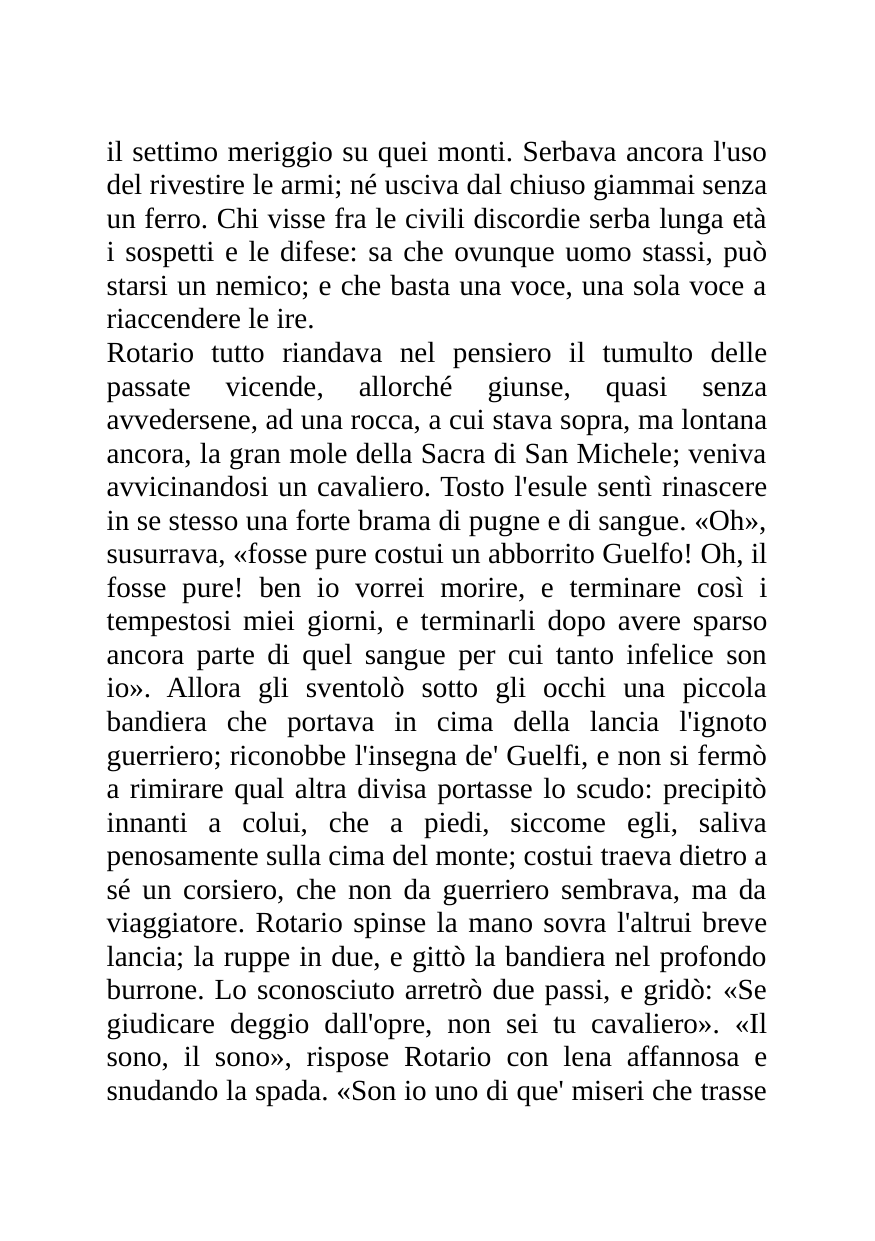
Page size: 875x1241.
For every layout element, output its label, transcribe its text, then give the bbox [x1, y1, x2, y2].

text il settimo meriggio su quei monti. Serbava ancora l'uso del rivestire le armi; né usciva dal chiuso giammai senza un ferro. Chi visse fra le civili discordie serba lunga età i sospetti e le difese: sa che ovunque uomo stassi, può starsi un nemico; e che basta una voce, una sola voce a riaccendere le ire. [106, 134, 768, 335]
text Rotario tutto riandava nel pensiero il tumulto delle passate vicende, allorché giunse, quasi senza avvedersene, ad una rocca, a cui stava sopra, ma lontana ancora, la gran mole della Sacra di San Michele; veniva avvicinandosi un cavaliero. Tosto l'esule sentì rinascere in se stesso una forte brama di pugne e di sangue. «Oh», susurrava, «fosse pure costui un abborrito Guelfo! Oh, il fosse pure! ben io vorrei morire, e terminare così i tempestosi miei giorni, e terminarli dopo avere sparso ancora parte di quel sangue per cui tanto infelice son io». Allora gli sventolò sotto gli occhi una piccola bandiera che portava in cima della lancia l'ignoto guerriero; riconobbe l'insegna de' Guelfi, e non si fermò a rimirare qual altra divisa portasse lo scudo: precipitò innanti a colui, che a piedi, siccome egli, saliva penosamente sulla cima del monte; costui traeva dietro a sé un corsiero, che non da guerriero sembrava, ma da viaggiatore. Rotario spinse la mano sovra l'altrui breve lancia; la ruppe in due, e gittò la bandiera nel profondo burrone. Lo sconosciuto arretrò due passi, e gridò: «Se giudicare deggio dall'opre, non sei tu cavaliero». «Il sono, il sono», rispose Rotario con lena affannosa e snudando la spada. «Son io uno di que' miseri che trasse [106, 335, 768, 1107]
